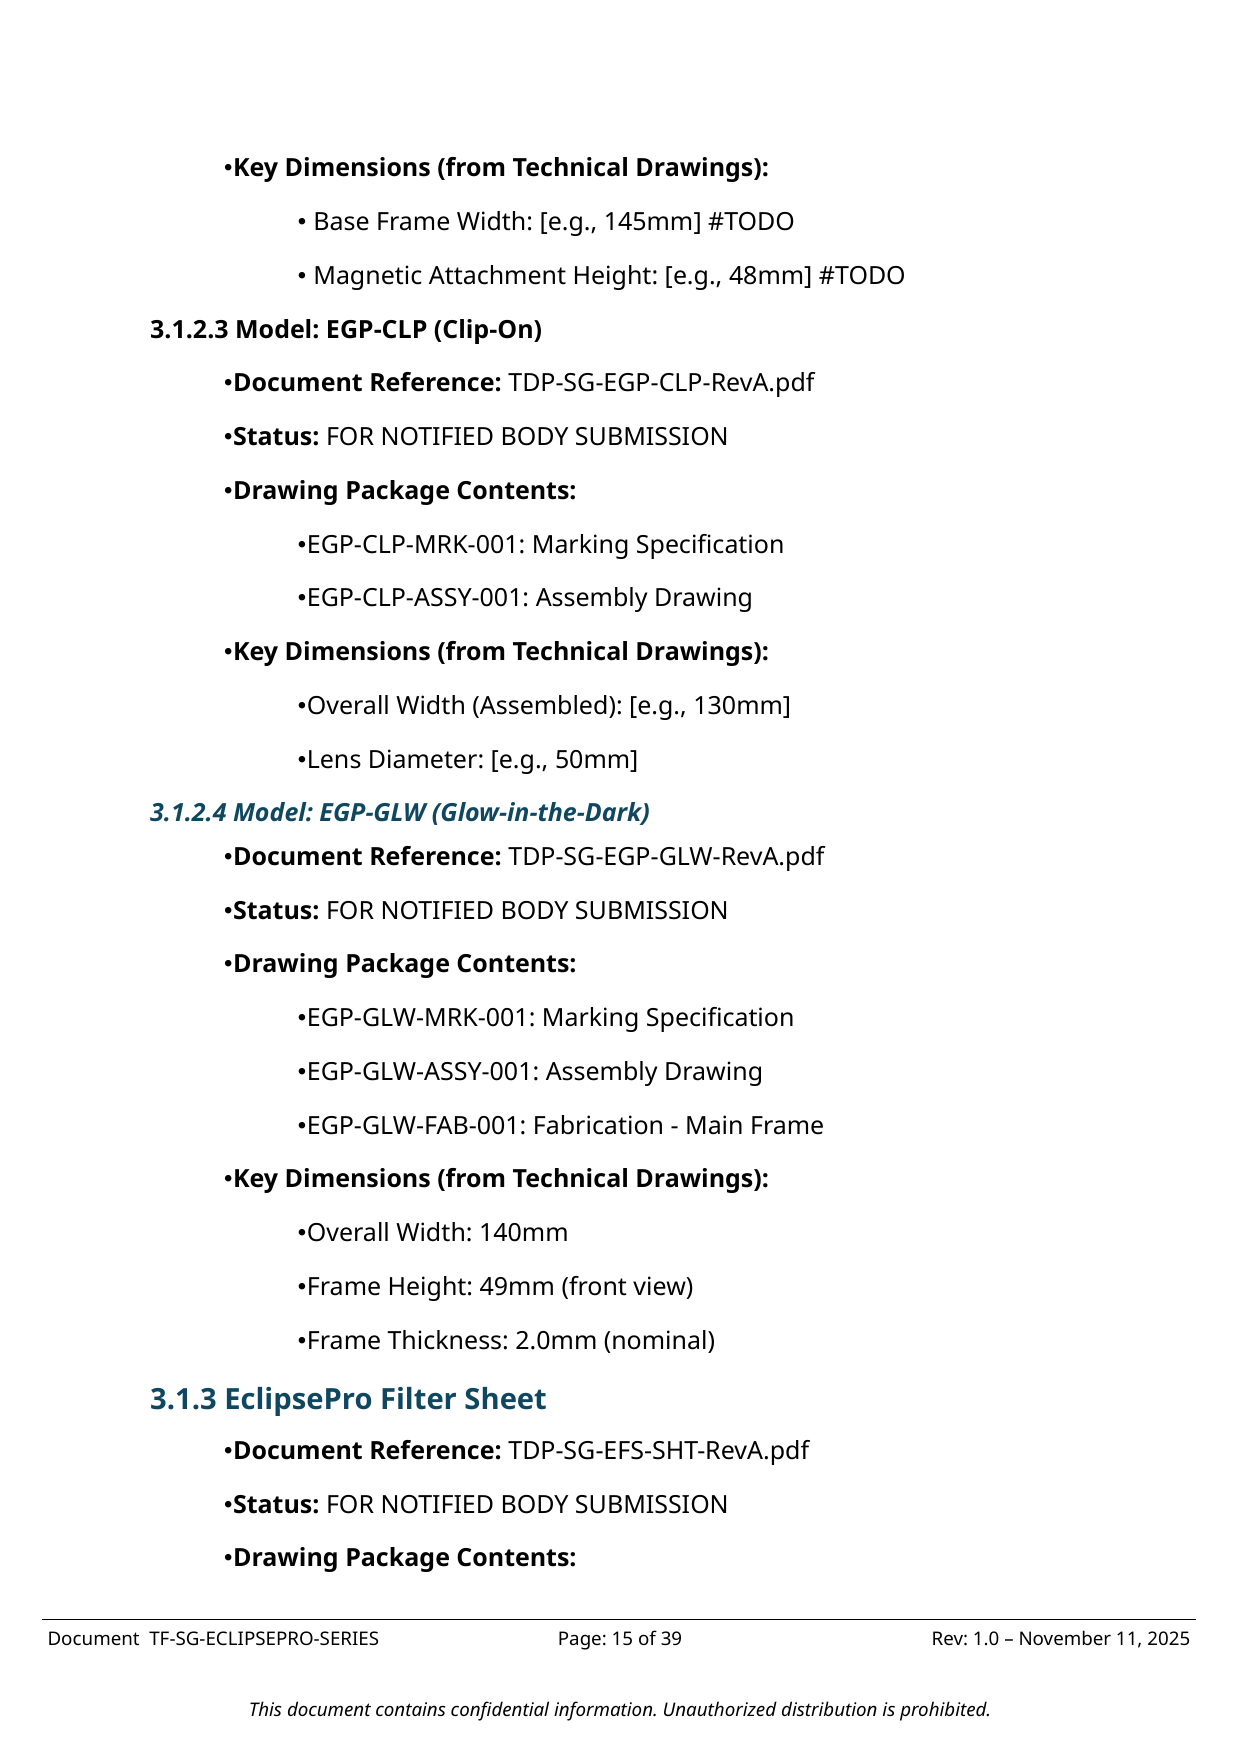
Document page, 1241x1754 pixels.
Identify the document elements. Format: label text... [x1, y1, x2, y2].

list EGP-CLP-ASSY-001: Assembly Drawing [150, 580, 1090, 614]
subtitle 3.1.2.4 Model: EGP-GLW (Glow-in-the-Dark) [150, 795, 1090, 829]
list Key Dimensions (from Technical Drawings): [150, 634, 1090, 668]
list Status: FOR NOTIFIED BODY SUBMISSION [150, 419, 1090, 453]
list Status: FOR NOTIFIED BODY SUBMISSION [150, 892, 1090, 926]
list Document Reference: TDP-SG-EGP-CLP-RevA.pdf [150, 365, 1090, 399]
list Frame Thickness: 2.0mm (nominal) [150, 1322, 1090, 1356]
list EGP-GLW-MRK-001: Marking Specification [150, 1000, 1090, 1034]
list Base Frame Width: [e.g., 145mm] #TODO [150, 204, 1090, 238]
list EGP-GLW-FAB-001: Fabrication - Main Frame [150, 1107, 1090, 1141]
list Overall Width (Assembled): [e.g., 130mm] [150, 687, 1090, 722]
list Key Dimensions (from Technical Drawings): [150, 150, 1090, 184]
list EGP-CLP-MRK-001: Marking Specification [150, 526, 1090, 560]
list Drawing Package Contents: [150, 1540, 1090, 1574]
list Drawing Package Contents: [150, 472, 1090, 507]
list Key Dimensions (from Technical Drawings): [150, 1161, 1090, 1195]
subtitle 3.1.3 EclipsePro Filter Sheet [150, 1378, 1090, 1418]
list Overall Width: 140mm [150, 1215, 1090, 1249]
list Document Reference: TDP-SG-EGP-GLW-RevA.pdf [150, 839, 1090, 873]
list Magnetic Attachment Height: [e.g., 48mm] #TODO [150, 257, 1090, 292]
list Status: FOR NOTIFIED BODY SUBMISSION [150, 1486, 1090, 1520]
list Drawing Package Contents: [150, 946, 1090, 980]
list Frame Height: 49mm (front view) [150, 1269, 1090, 1303]
list Document Reference: TDP-SG-EFS-SHT-RevA.pdf [150, 1432, 1090, 1467]
list Lens Diameter: [e.g., 50mm] [150, 741, 1090, 775]
text 3.1.2.3 Model: EGP-CLP (Clip-On) [150, 311, 1090, 345]
list EGP-GLW-ASSY-001: Assembly Drawing [150, 1054, 1090, 1088]
